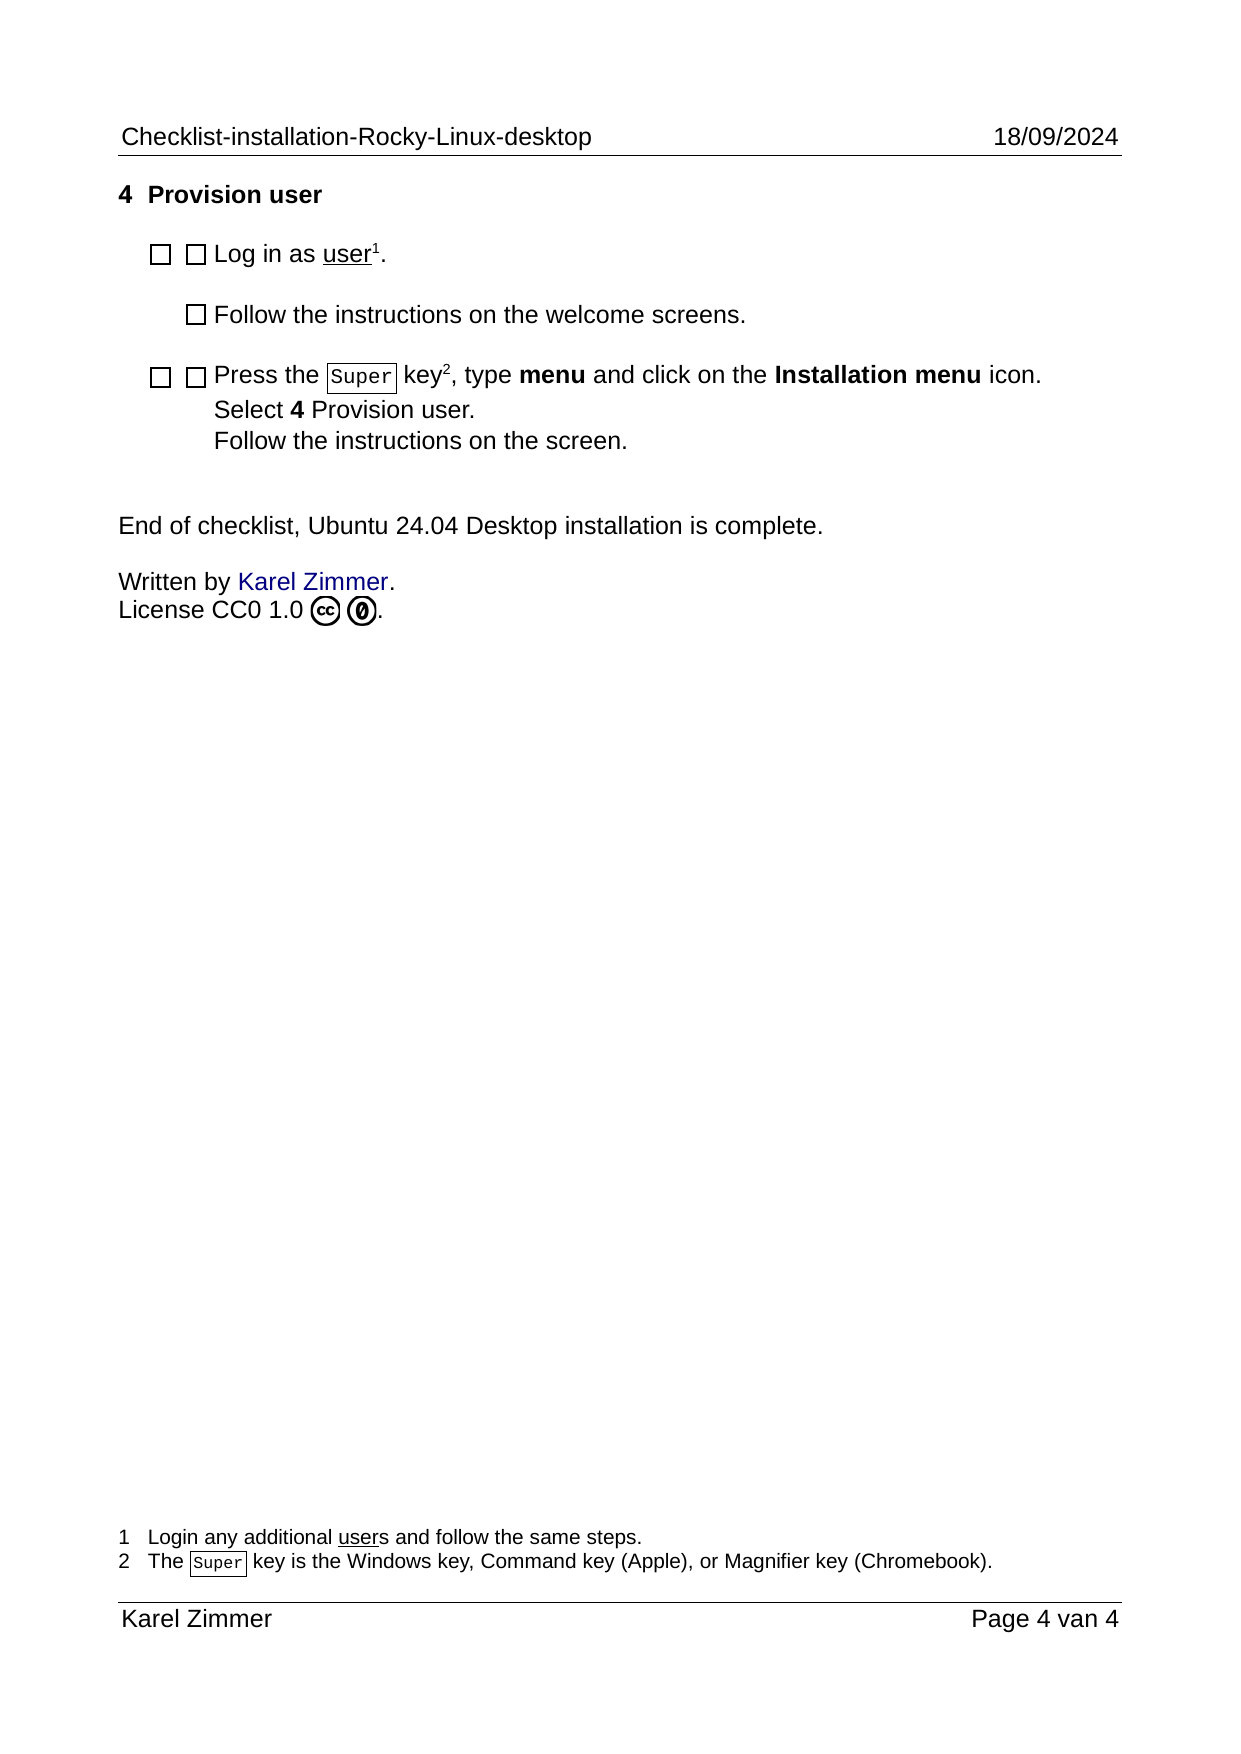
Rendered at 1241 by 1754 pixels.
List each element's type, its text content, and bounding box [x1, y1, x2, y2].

table_cell [118, 360, 142, 395]
table_header [142, 239, 177, 269]
picture [310, 596, 340, 626]
table_cell [118, 269, 142, 300]
table_cell [177, 395, 213, 425]
table_cell [118, 300, 142, 330]
table_cell [213, 269, 1122, 300]
table_cell [177, 269, 213, 300]
table_cell [142, 300, 177, 330]
table_cell [213, 330, 1122, 360]
table_header [118, 239, 142, 269]
table_cell Follow the instructions on the screen. [213, 425, 1122, 456]
table_cell [142, 360, 177, 395]
list Provision user [118, 177, 1122, 211]
table_cell [118, 425, 142, 456]
table_cell [177, 330, 213, 360]
table_cell [177, 425, 213, 456]
table_cell Press the Super key, type menu and click on the Installation menu icon. [213, 360, 1122, 395]
table_cell [177, 300, 213, 330]
table_cell [142, 425, 177, 456]
text End of checklist, Ubuntu 24.04 Desktop installation is complete. [118, 512, 1122, 540]
picture [347, 596, 377, 626]
table_cell [142, 269, 177, 300]
table_cell [142, 330, 177, 360]
text Written by Karel Zimmer. [118, 568, 1122, 596]
table_cell Select 4 Provision user. [213, 395, 1122, 425]
table_header Log in as USER. [213, 239, 1122, 269]
text . [377, 596, 1122, 625]
table_cell [142, 395, 177, 425]
table_cell Follow the instructions on the welcome screens. [213, 300, 1122, 330]
table_cell [118, 395, 142, 425]
table_header [177, 239, 213, 269]
table_cell [177, 360, 213, 395]
text License CC0 1.0 [118, 596, 310, 625]
table_cell [118, 330, 142, 360]
